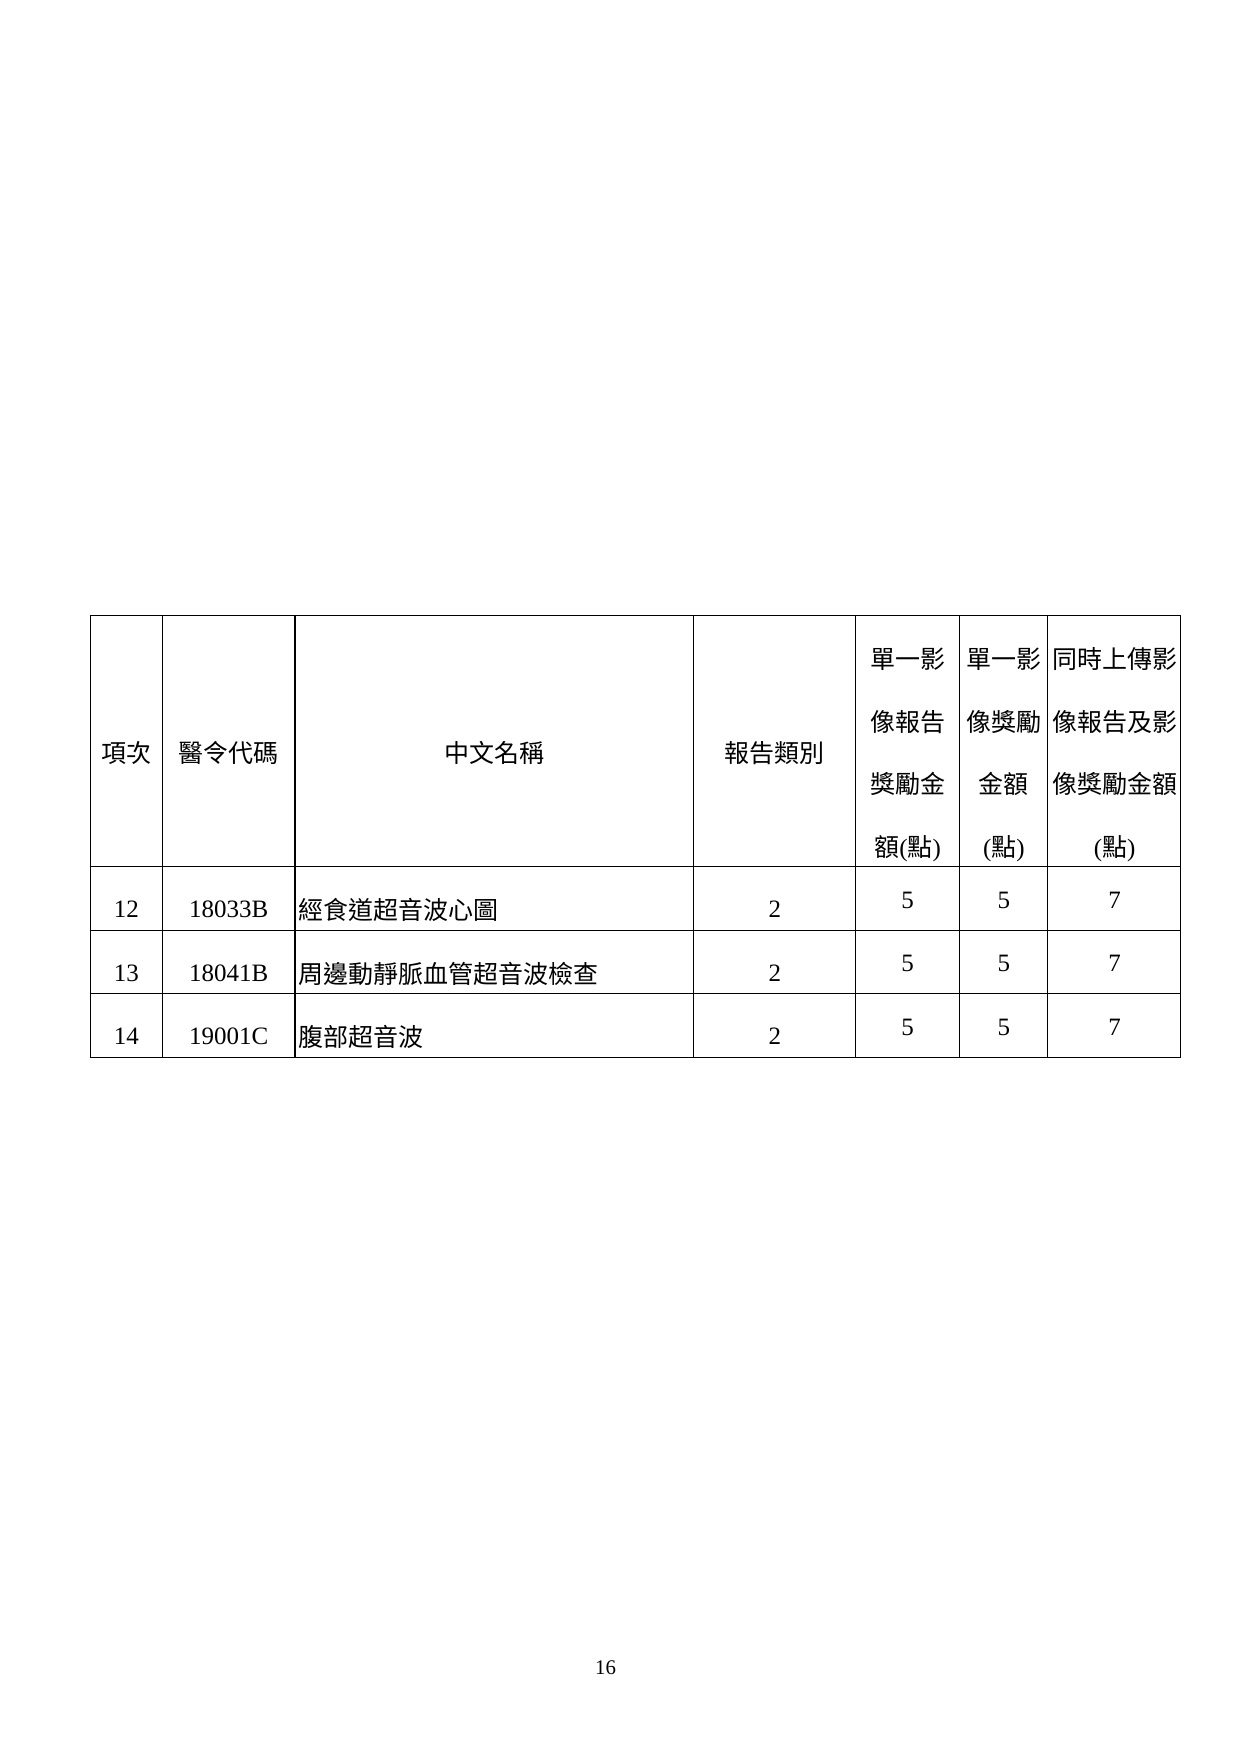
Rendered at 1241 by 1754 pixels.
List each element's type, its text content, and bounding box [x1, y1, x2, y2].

table_cell 7 [1048, 867, 1180, 929]
table_header 項次 [91, 616, 162, 866]
table_cell 13 [91, 931, 162, 993]
table_cell 5 [856, 931, 959, 993]
table_cell 18033B [163, 867, 294, 929]
table_cell 5 [856, 867, 959, 929]
table_header 報告類別 [694, 616, 855, 866]
table_cell 5 [856, 994, 959, 1057]
table_cell 7 [1048, 994, 1180, 1057]
table_cell 腹部超音波 [296, 994, 693, 1057]
table_header 中文名稱 [296, 616, 693, 866]
table_header 單一影像報告獎勵金額(點) [856, 616, 959, 866]
table_cell 7 [1048, 931, 1180, 993]
table_cell 2 [694, 931, 855, 993]
table_cell 周邊動靜脈血管超音波檢查 [296, 931, 693, 993]
table_cell 18041B [163, 931, 294, 993]
table_cell 14 [91, 994, 162, 1057]
table_cell 5 [960, 931, 1047, 993]
table_header 單一影像獎勵金額(點) [960, 616, 1047, 866]
table_cell 2 [694, 994, 855, 1057]
table_header 醫令代碼 [163, 616, 294, 866]
table_cell 5 [960, 994, 1047, 1057]
table_cell 經食道超音波心圖 [296, 867, 693, 929]
table_cell 19001C [163, 994, 294, 1057]
table_cell 5 [960, 867, 1047, 929]
table_cell 12 [91, 867, 162, 929]
table_cell 2 [694, 867, 855, 929]
table_header 同時上傳影像報告及影像獎勵金額(點) [1048, 616, 1180, 866]
